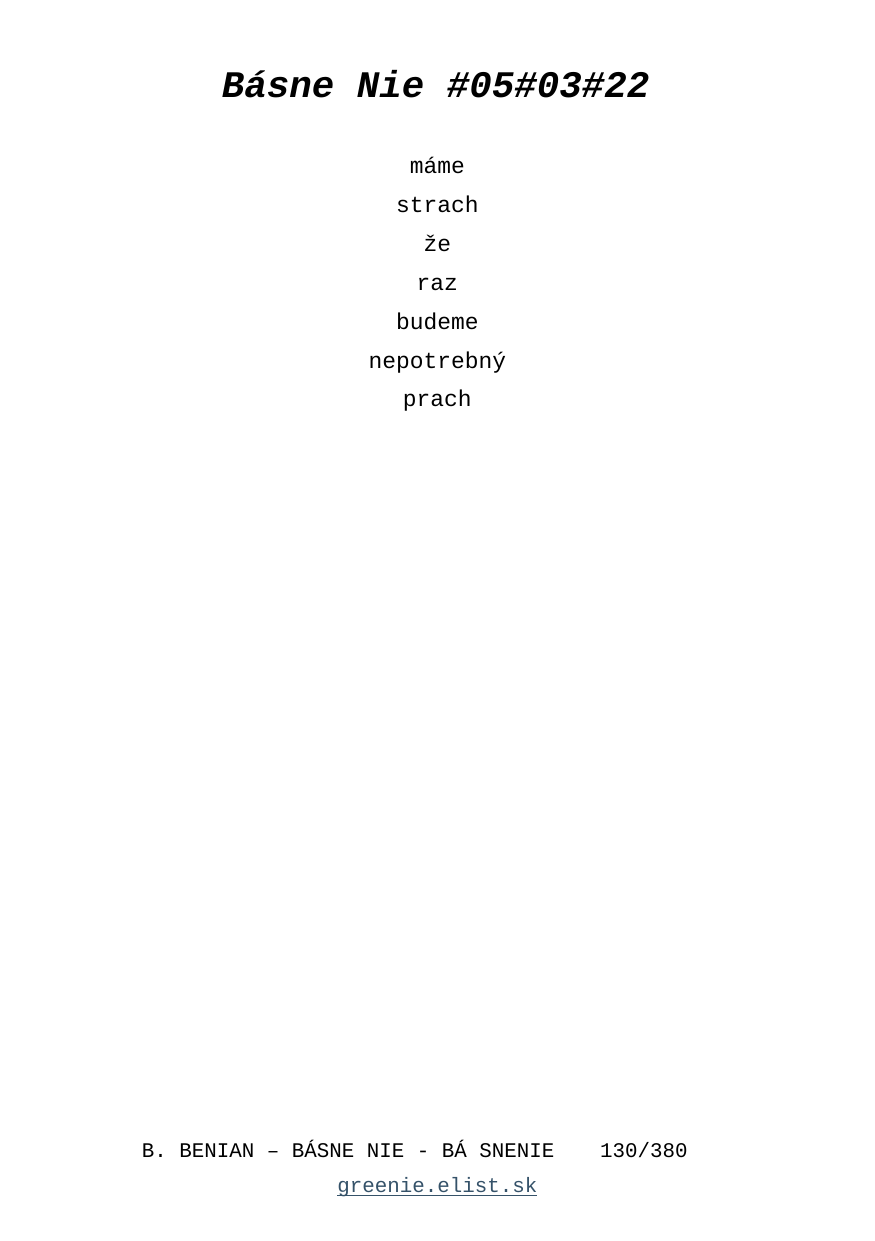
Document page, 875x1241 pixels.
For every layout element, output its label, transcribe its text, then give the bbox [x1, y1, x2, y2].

subtitle Básne Nie #05#03#22 [41, 66, 833, 109]
text máme strach že raz budeme nepotrebný prach [41, 155, 833, 414]
